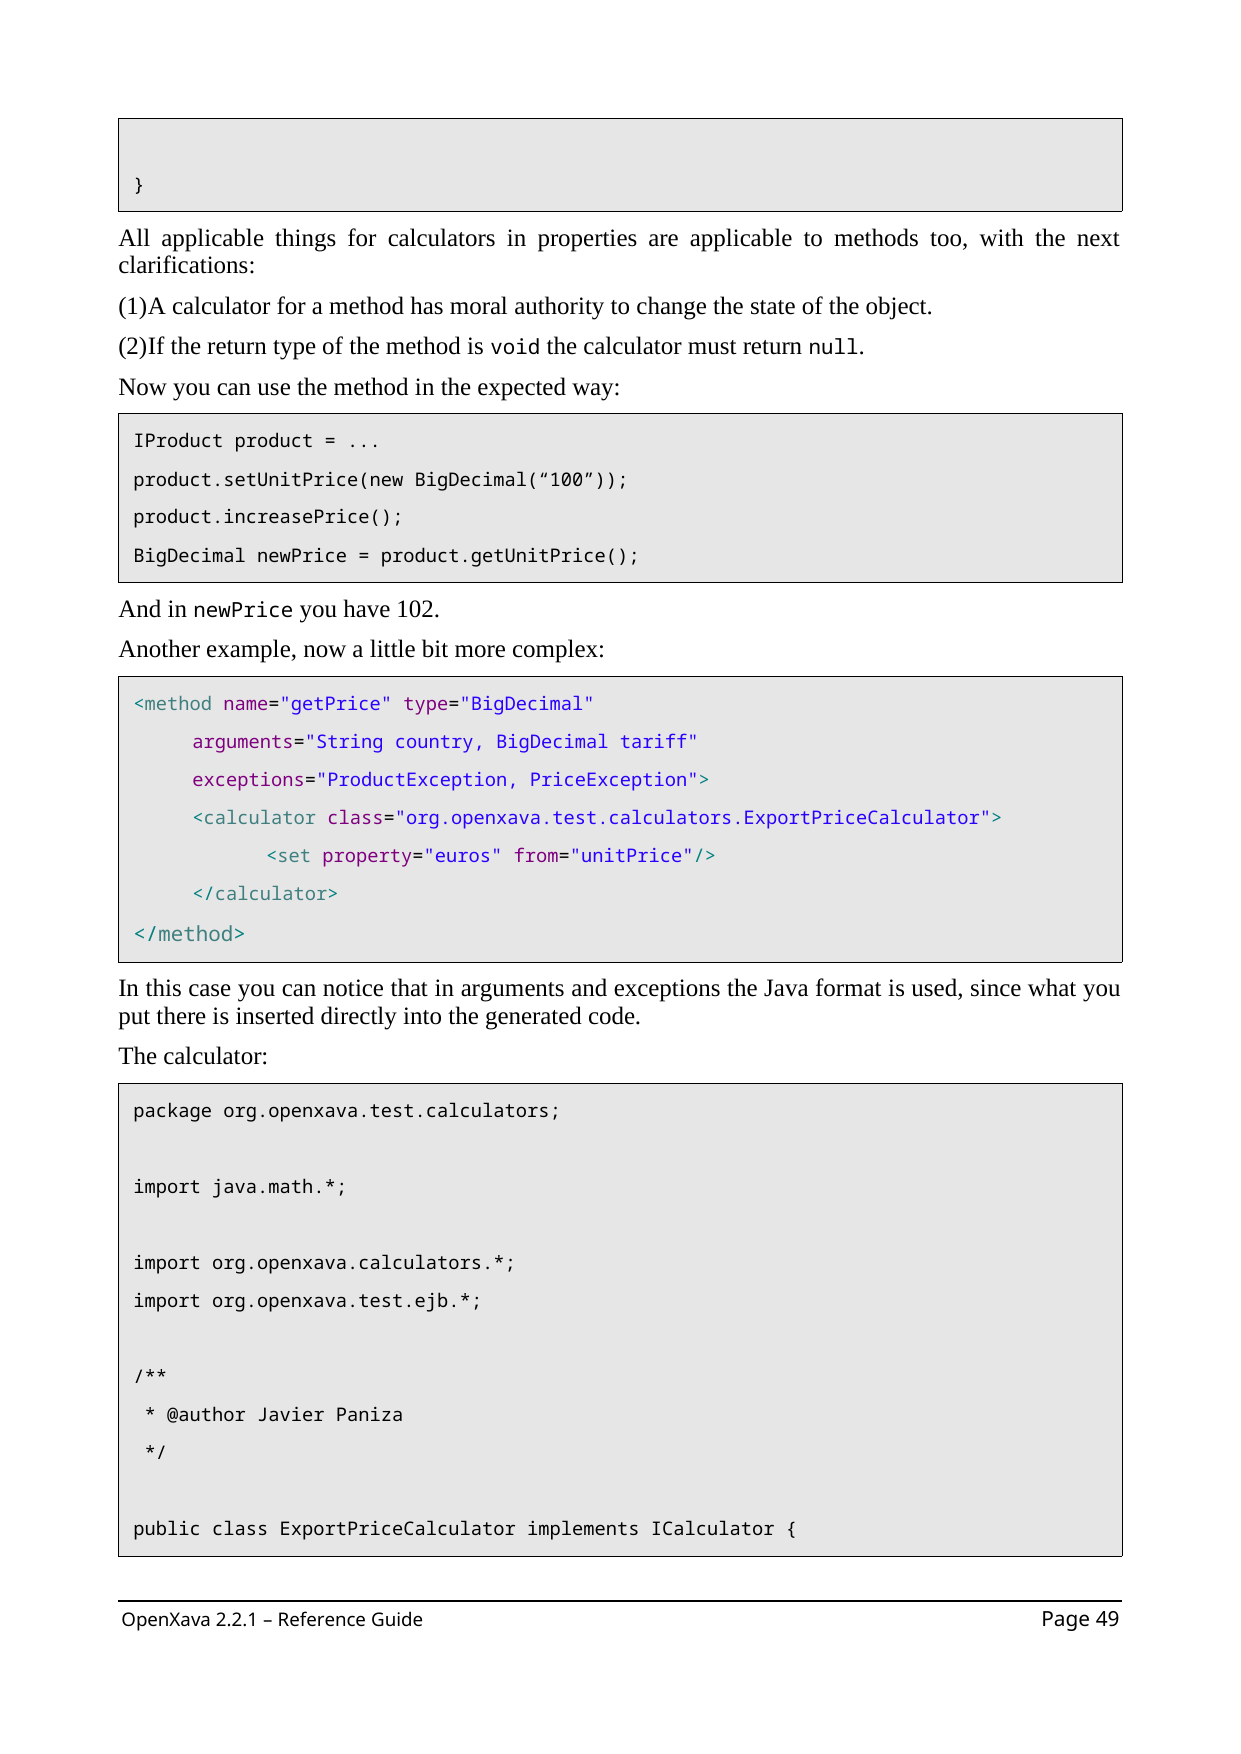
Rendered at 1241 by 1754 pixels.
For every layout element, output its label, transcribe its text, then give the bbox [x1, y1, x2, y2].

text In this case you can notice that in arguments and exceptions the Java format is used, since what you put there is inserted directly into the generated code. [118, 974, 1122, 1030]
text /** [119, 1349, 1122, 1387]
text <set property="euros" from="unitPrice"/> [119, 828, 1122, 866]
text * @author Javier Paniza [119, 1387, 1122, 1425]
text } [119, 156, 1122, 211]
text product.increasePrice(); [119, 489, 1122, 527]
text public class ExportPriceCalculator implements ICalculator { [119, 1501, 1122, 1556]
text arguments="String country, BigDecimal tariff" [119, 714, 1122, 752]
text <method name="getPrice" type="BigDecimal" [119, 677, 1122, 714]
text All applicable things for calculators in properties are applicable to methods too, with the next clarifications: [118, 224, 1122, 279]
text product.setUnitPrice(new BigDecimal(“100”)); [119, 451, 1122, 489]
text <calculator class="org.openxava.test.calculators.ExportPriceCalculator"> [119, 790, 1122, 828]
text import java.math.*; [119, 1159, 1122, 1197]
text import org.openxava.test.ejb.*; [119, 1273, 1122, 1311]
text exceptions="ProductException, PriceException"> [119, 752, 1122, 790]
text Another example, now a little bit more complex: [118, 636, 1122, 663]
list A calculator for a method has moral authority to change the state of the object. [118, 292, 1122, 319]
text */ [119, 1425, 1122, 1463]
text </calculator> [119, 866, 1122, 904]
text IProduct product = ... [119, 414, 1122, 451]
text And in newPrice you have 102. [118, 595, 1122, 623]
text </method> [119, 904, 1122, 962]
text import org.openxava.calculators.*; [119, 1235, 1122, 1273]
list If the return type of the method is void the calculator must return null. [118, 332, 1122, 360]
text Now you can use the method in the expected way: [118, 373, 1122, 401]
text package org.openxava.test.calculators; [119, 1084, 1122, 1121]
text The calculator: [118, 1042, 1122, 1070]
text BigDecimal newPrice = product.getUnitPrice(); [119, 527, 1122, 582]
